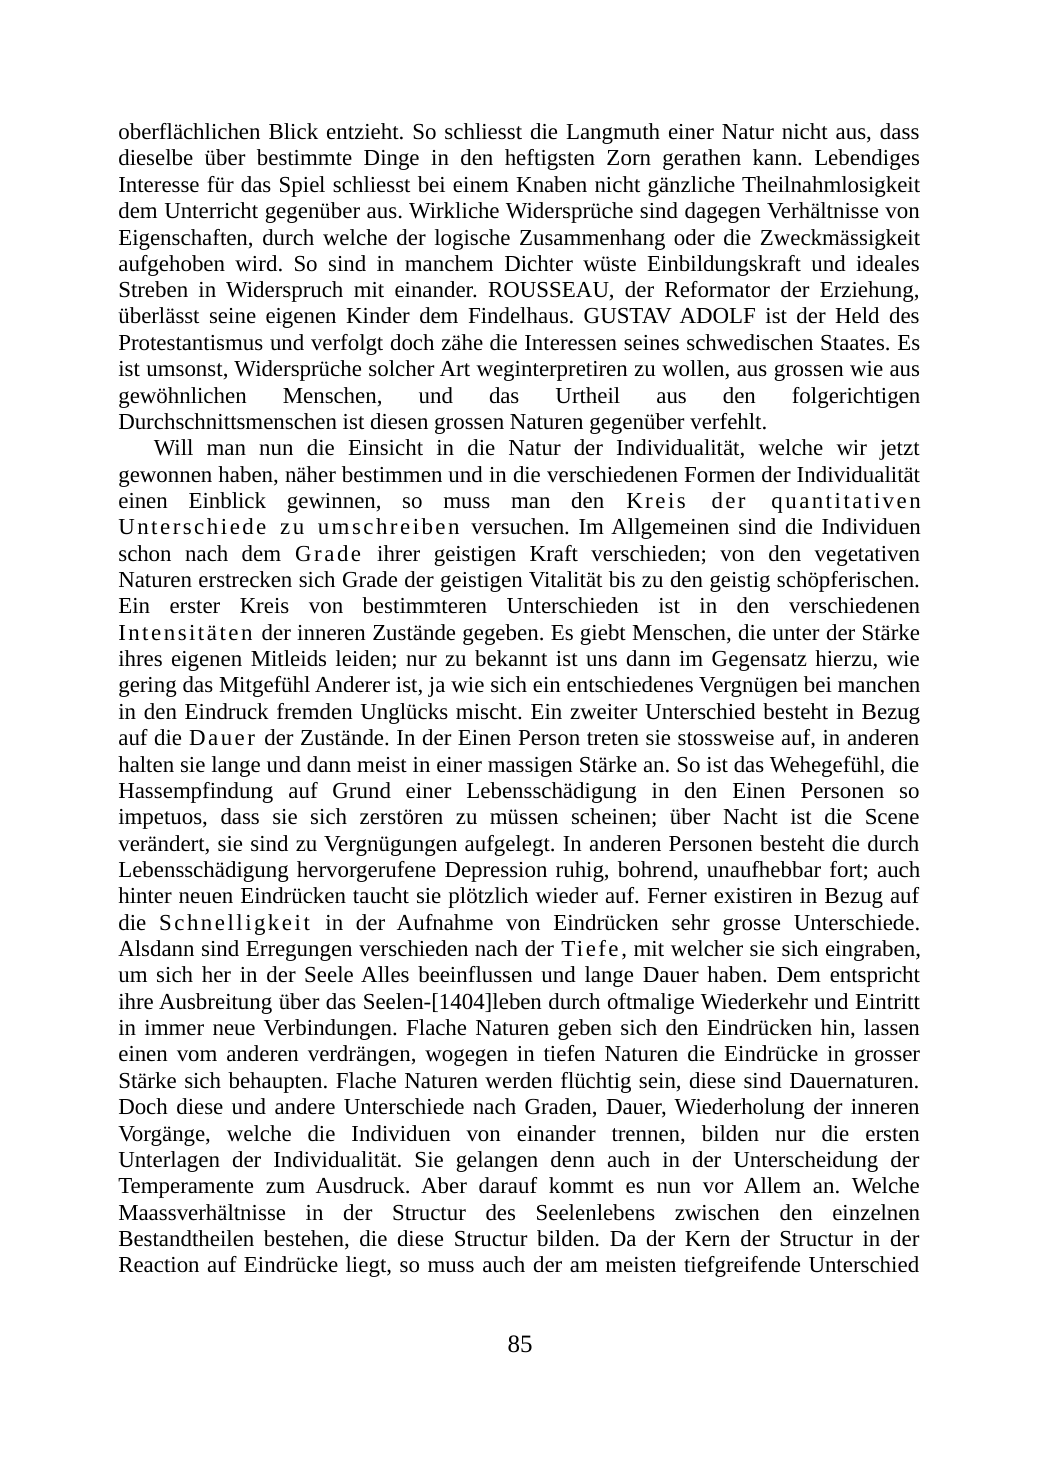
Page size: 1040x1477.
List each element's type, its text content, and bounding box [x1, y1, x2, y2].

text Will man nun die Einsicht in die Natur der Individualität, welche wir jetzt gewonnen haben, näher bestimmen und in die verschiedenen Formen der Individualität einen Einblick gewinnen, so muss man den Kreis der quantitativen Unterschiede zu umschreiben versuchen. Im Allgemeinen sind die Individuen schon nach dem Grade ihrer geistigen Kraft verschieden; von den vegetativen Naturen erstrecken sich Grade der geistigen Vitalität bis zu den geistig schöpferischen. Ein erster Kreis von bestimmteren Unterschieden ist in den verschiedenen Intensitäten der inneren Zustände gegeben. Es giebt Menschen, die unter der Stärke ihres eigenen Mitleids leiden; nur zu bekannt ist uns dann im Gegensatz hierzu, wie gering das Mitgefühl Anderer ist, ja wie sich ein entschiedenes Vergnügen bei manchen in den Eindruck fremden Unglücks mischt. Ein zweiter Unterschied besteht in Bezug auf die Dauer der Zustände. In der Einen Person treten sie stossweise auf, in anderen halten sie lange und dann meist in einer massigen Stärke an. So ist das Wehegefühl, die Hassempfindung auf Grund einer Lebensschädigung in den Einen Personen so impetuos, dass sie sich zerstören zu müssen scheinen; über Nacht ist die Scene verändert, sie sind zu Vergnügungen aufgelegt. In anderen Personen besteht die durch Lebensschädigung hervorgerufene Depression ruhig, bohrend, unaufhebbar fort; auch hinter neuen Eindrücken taucht sie plötzlich wieder auf. Ferner existiren in Bezug auf die Schnelligkeit in der Aufnahme von Eindrücken sehr grosse Unterschiede. Alsdann sind Erregungen verschieden nach der Tiefe, mit welcher sie sich eingraben, um sich her in der Seele Alles beeinflussen und lange Dauer haben. Dem entspricht ihre Ausbreitung über das Seelen-[1404]leben durch oftmalige Wiederkehr und Eintritt in immer neue Verbindungen. Flache Naturen geben sich den Eindrücken hin, lassen einen vom anderen verdrängen, wogegen in tiefen Naturen die Eindrücke in grosser Stärke sich behaupten. Flache Naturen werden flüchtig sein, diese sind Dauernaturen. Doch diese und andere Unterschiede nach Graden, Dauer, Wiederholung der inneren Vorgänge, welche die Individuen von einander trennen, bilden nur die ersten Unterlagen der Individualität. Sie gelangen denn auch in der Unterscheidung der Temperamente zum Ausdruck. Aber darauf kommt es nun vor Allem an. Welche Maassverhältnisse in der Structur des Seelenlebens zwischen den einzelnen Bestandtheilen bestehen, die diese Structur bilden. Da der Kern der Structur in der Reaction auf Eindrücke liegt, so muss auch der am meisten tiefgreifende Unterschied [118, 434, 921, 1278]
text oberflächlichen Blick entzieht. So schliesst die Langmuth einer Natur nicht aus, dass dieselbe über bestimmte Dinge in den heftigsten Zorn gerathen kann. Lebendiges Interesse für das Spiel schliesst bei einem Knaben nicht gänzliche Theilnahmlosigkeit dem Unterricht gegenüber aus. Wirkliche Widersprüche sind dagegen Verhältnisse von Eigenschaften, durch welche der logische Zusammenhang oder die Zweckmässigkeit aufgehoben wird. So sind in manchem Dichter wüste Einbildungskraft und ideales Streben in Widerspruch mit einander. ROUSSEAU, der Reformator der Erziehung, überlässt seine eigenen Kinder dem Findelhaus. GUSTAV ADOLF ist der Held des Protestantismus und verfolgt doch zähe die Interessen seines schwedischen Staates. Es ist umsonst, Widersprüche solcher Art weginterpretiren zu wollen, aus grossen wie aus gewöhnlichen Menschen, und das Urtheil aus den folgerichtigen Durchschnittsmenschen ist diesen grossen Naturen gegenüber verfehlt. [118, 118, 921, 434]
